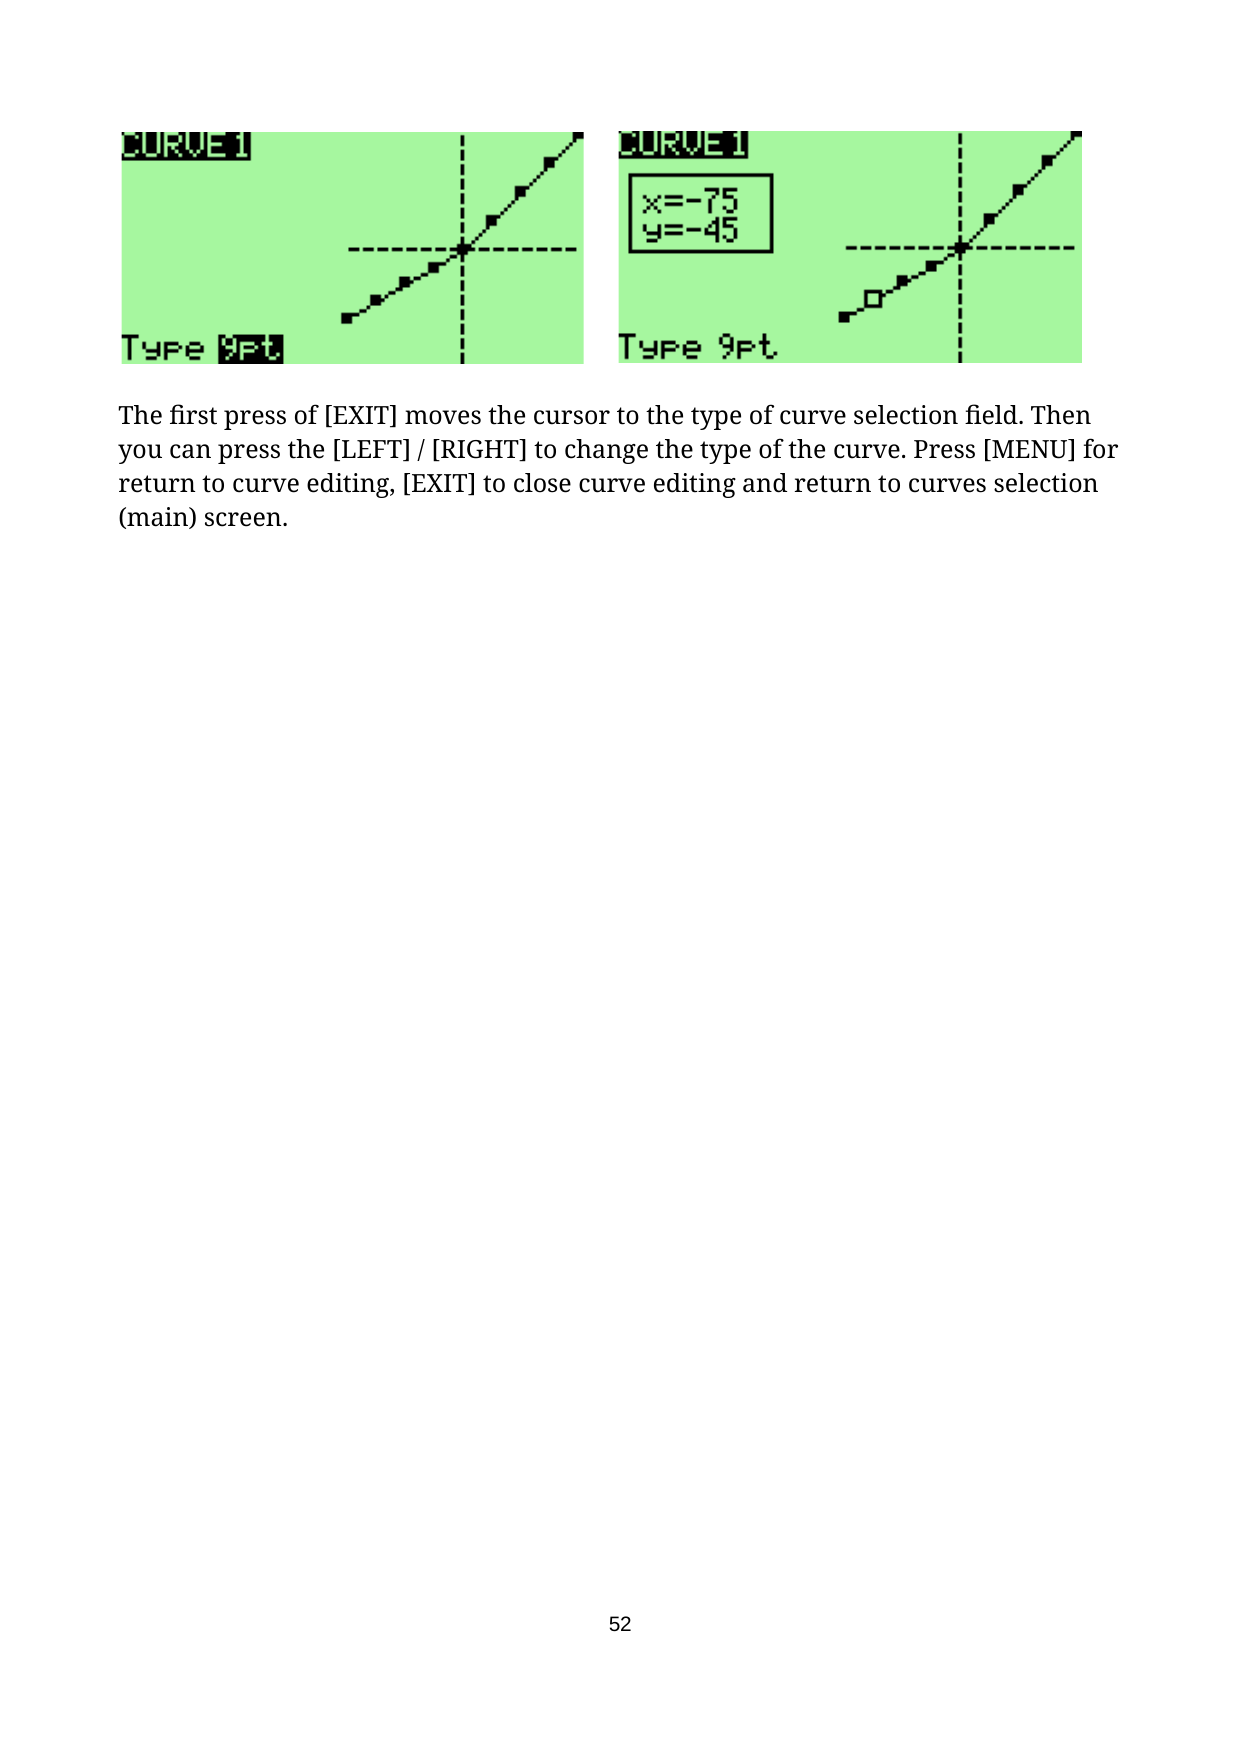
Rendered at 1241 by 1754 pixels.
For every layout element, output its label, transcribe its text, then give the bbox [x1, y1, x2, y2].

text The first press of [EXIT] moves the cursor to the type of curve selection field. Then you can press the [LEFT] / [RIGHT] to change the type of the curve. Press [MENU] for return to curve editing, [EXIT] to close curve editing and return to curves selection (main) screen. [118, 398, 1122, 534]
picture [618, 131, 1082, 363]
picture [121, 132, 584, 364]
